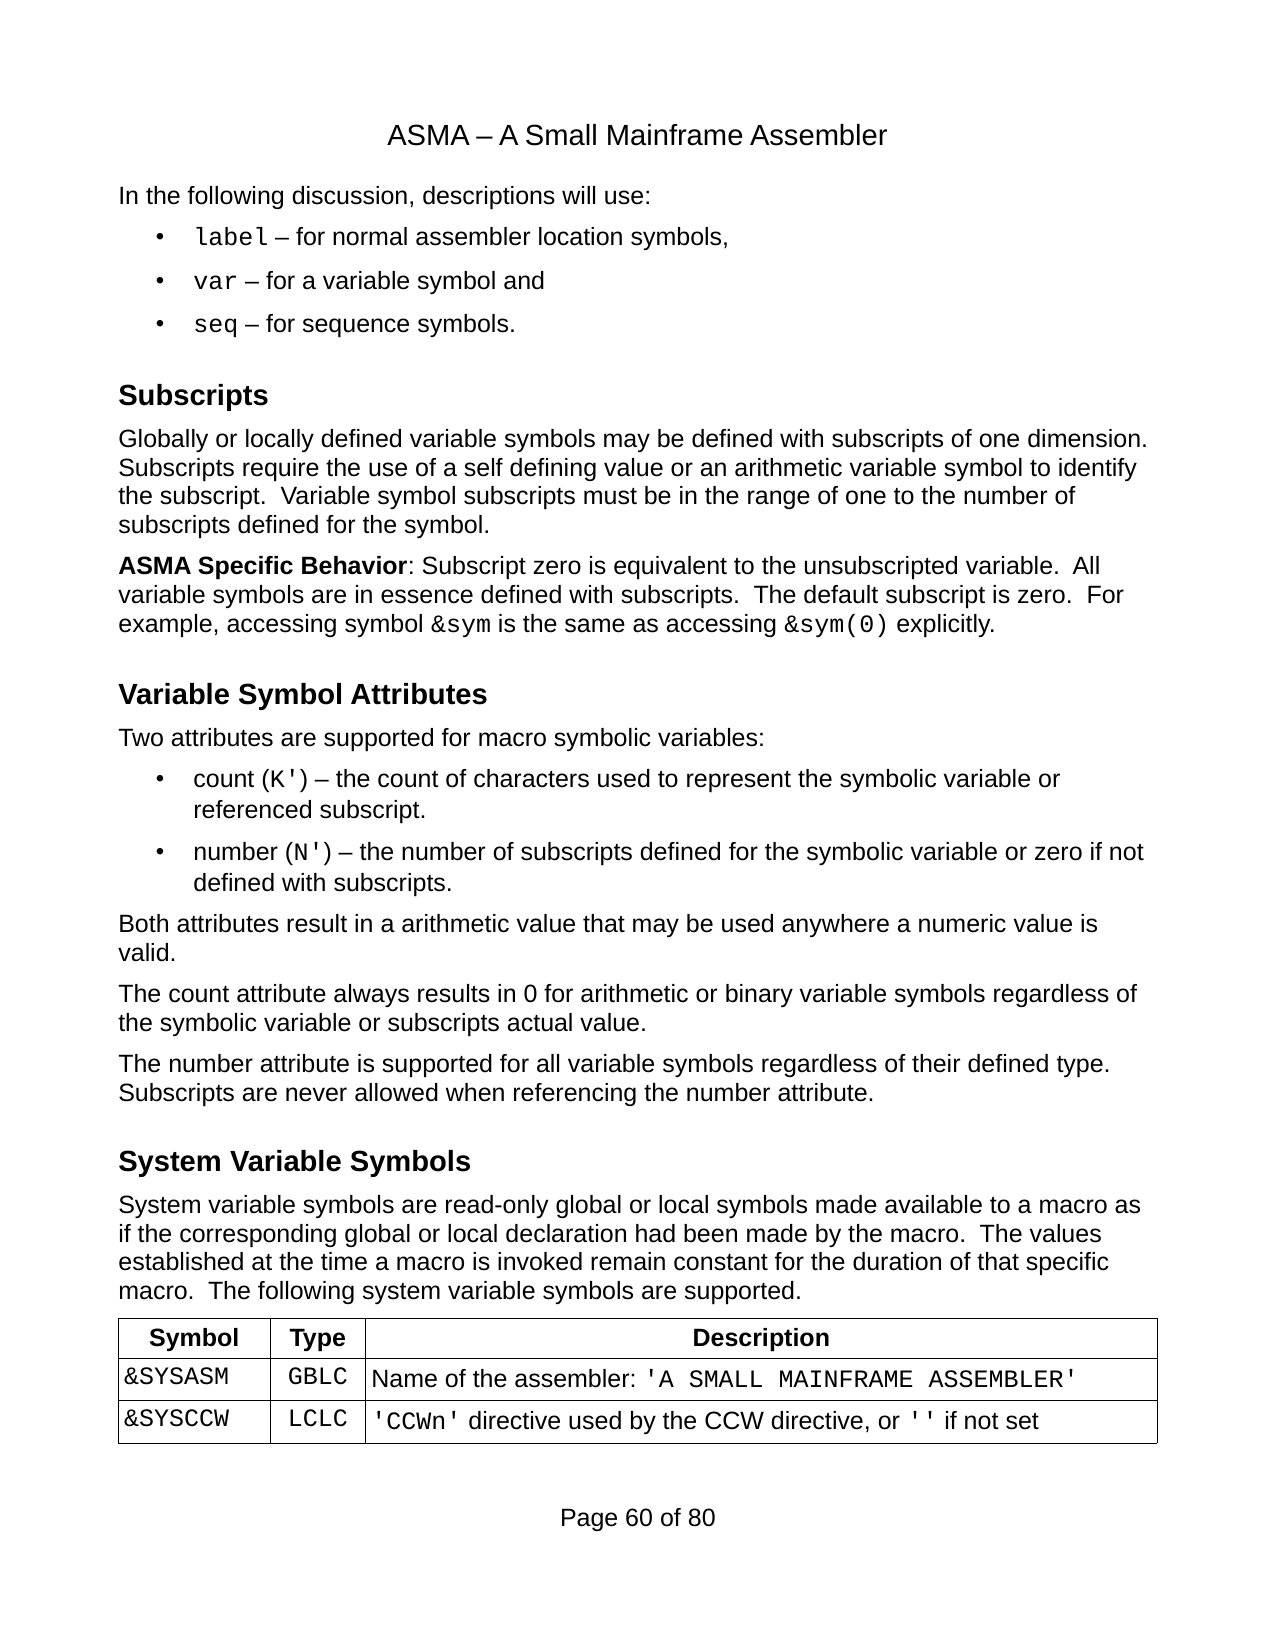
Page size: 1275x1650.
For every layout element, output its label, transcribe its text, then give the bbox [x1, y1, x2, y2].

text Two attributes are supported for macro symbolic variables: [118, 723, 1157, 752]
table_cell 'CCWn' directive used by the CCW directive, or '' if not set [366, 1401, 1157, 1443]
text The count attribute always results in 0 for arithmetic or binary variable symbols regardless of the symbolic variable or subscripts actual value. [118, 979, 1157, 1036]
table_header Type [271, 1319, 365, 1358]
list number (N') – the number of subscripts defined for the symbolic variable or zero if not defined with subscripts. [156, 837, 1157, 896]
subtitle System Variable Symbols [118, 1144, 1157, 1177]
list count (K') – the count of characters used to represent the symbolic variable or referenced subscript. [156, 764, 1157, 824]
table_cell LCLC [271, 1401, 365, 1443]
list label – for normal assembler location symbols, [156, 222, 1157, 253]
text In the following discussion, descriptions will use: [118, 181, 1157, 210]
text ASMA Specific Behavior: Subscript zero is equivalent to the unsubscripted variable. All variable symbols are in essence defined with subscripts. The default subscript is zero. For example, accessing symbol &sym is the same as accessing &sym(0) explicitly. [118, 551, 1157, 640]
text System variable symbols are read-only global or local symbols made available to a macro as if the corresponding global or local declaration had been made by the macro. The values established at the time a macro is invoked remain constant for the duration of that specific macro. The following system variable symbols are supported. [118, 1190, 1157, 1305]
subtitle Subscripts [118, 378, 1157, 411]
table_cell &SYSCCW [119, 1401, 270, 1443]
text The number attribute is supported for all variable symbols regardless of their defined type. Subscripts are never allowed when referencing the number attribute. [118, 1049, 1157, 1106]
list seq – for sequence symbols. [156, 309, 1157, 340]
table_cell Name of the assembler: 'A SMALL MAINFRAME ASSEMBLER' [366, 1359, 1157, 1400]
table_cell &SYSASM [119, 1359, 270, 1400]
table_cell GBLC [271, 1359, 365, 1400]
list var – for a variable symbol and [156, 266, 1157, 297]
subtitle Variable Symbol Attributes [118, 677, 1157, 711]
text Globally or locally defined variable symbols may be defined with subscripts of one dimension. Subscripts require the use of a self defining value or an arithmetic variable symbol to identify the subscript. Variable symbol subscripts must be in the range of one to the number of subscripts defined for the symbol. [118, 424, 1157, 539]
text Both attributes result in a arithmetic value that may be used anywhere a numeric value is valid. [118, 909, 1157, 966]
table_header Symbol [119, 1319, 270, 1358]
table_header Description [366, 1319, 1157, 1358]
